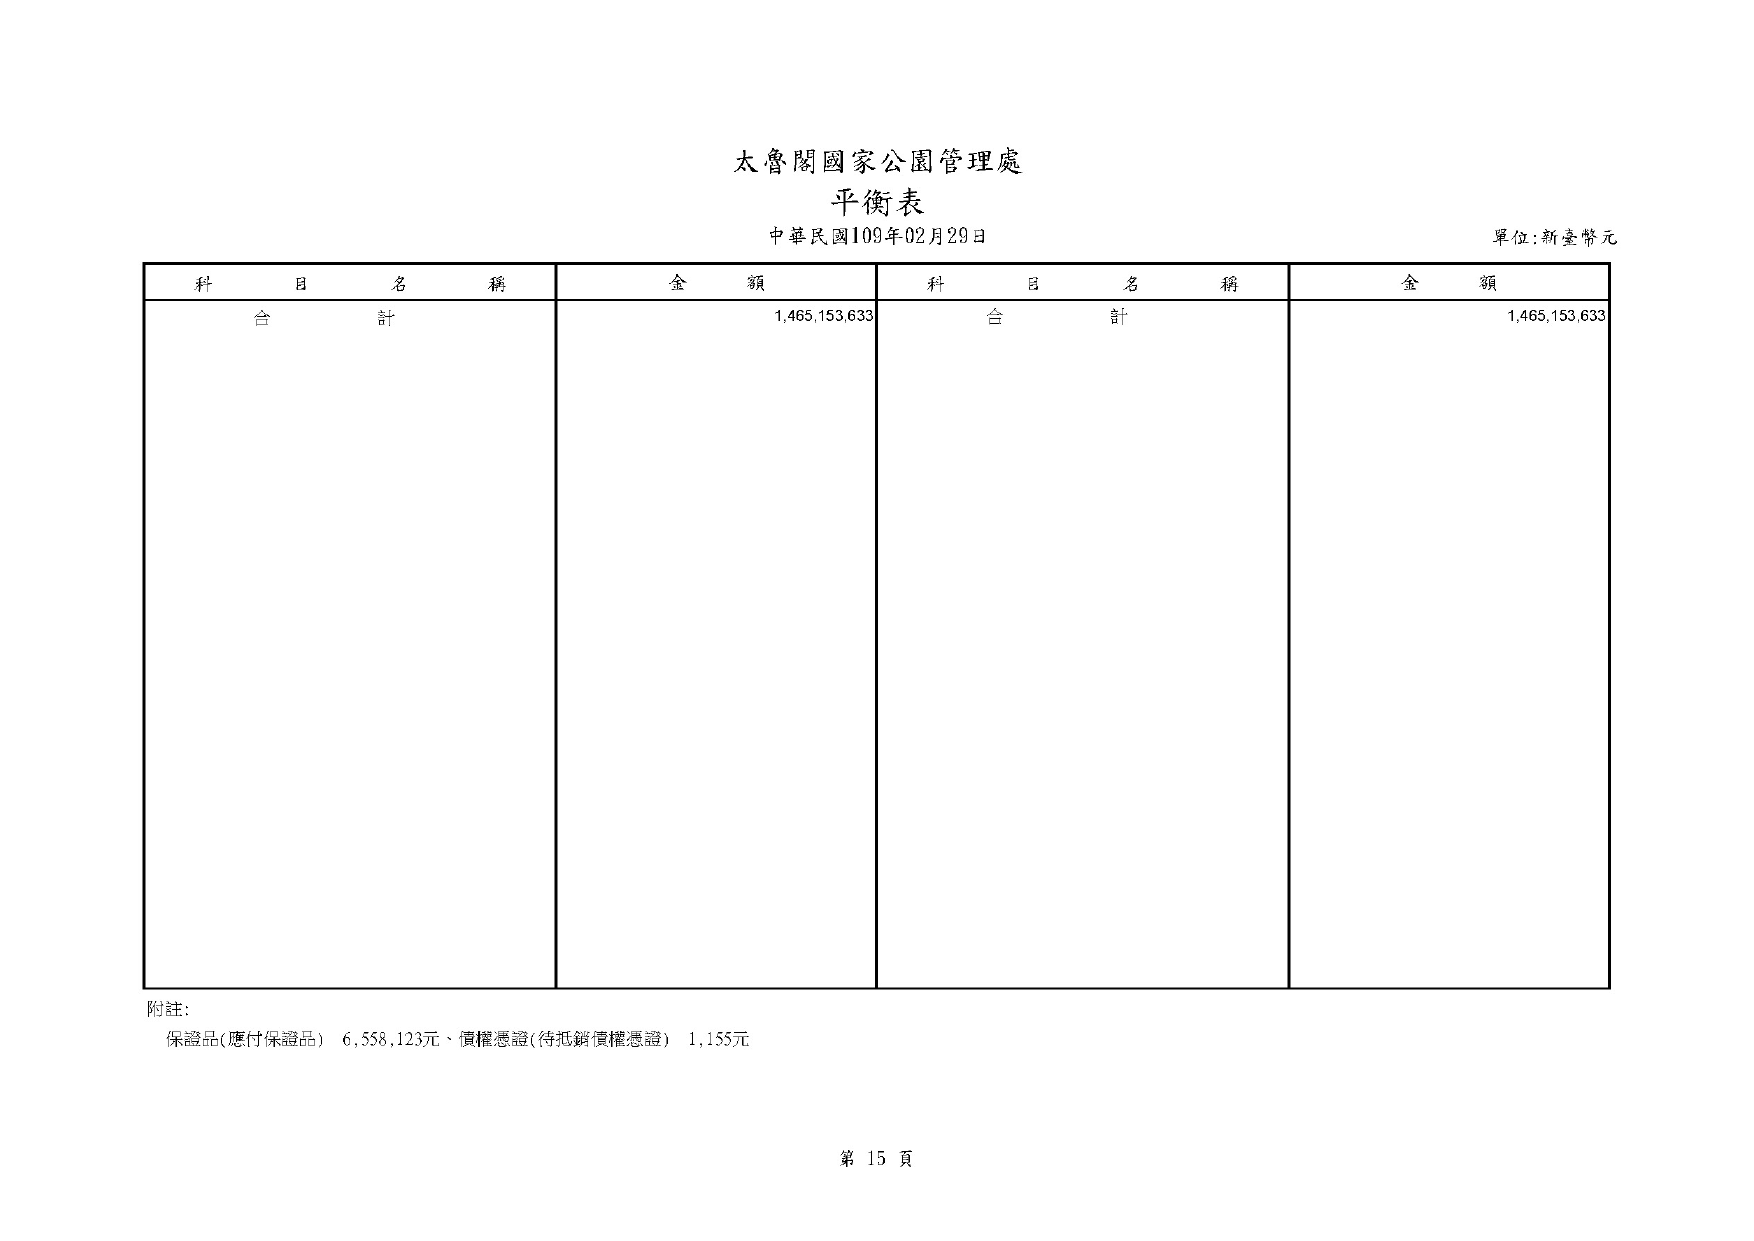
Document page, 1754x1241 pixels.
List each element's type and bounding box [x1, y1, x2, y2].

picture [59, 59, 1695, 1216]
